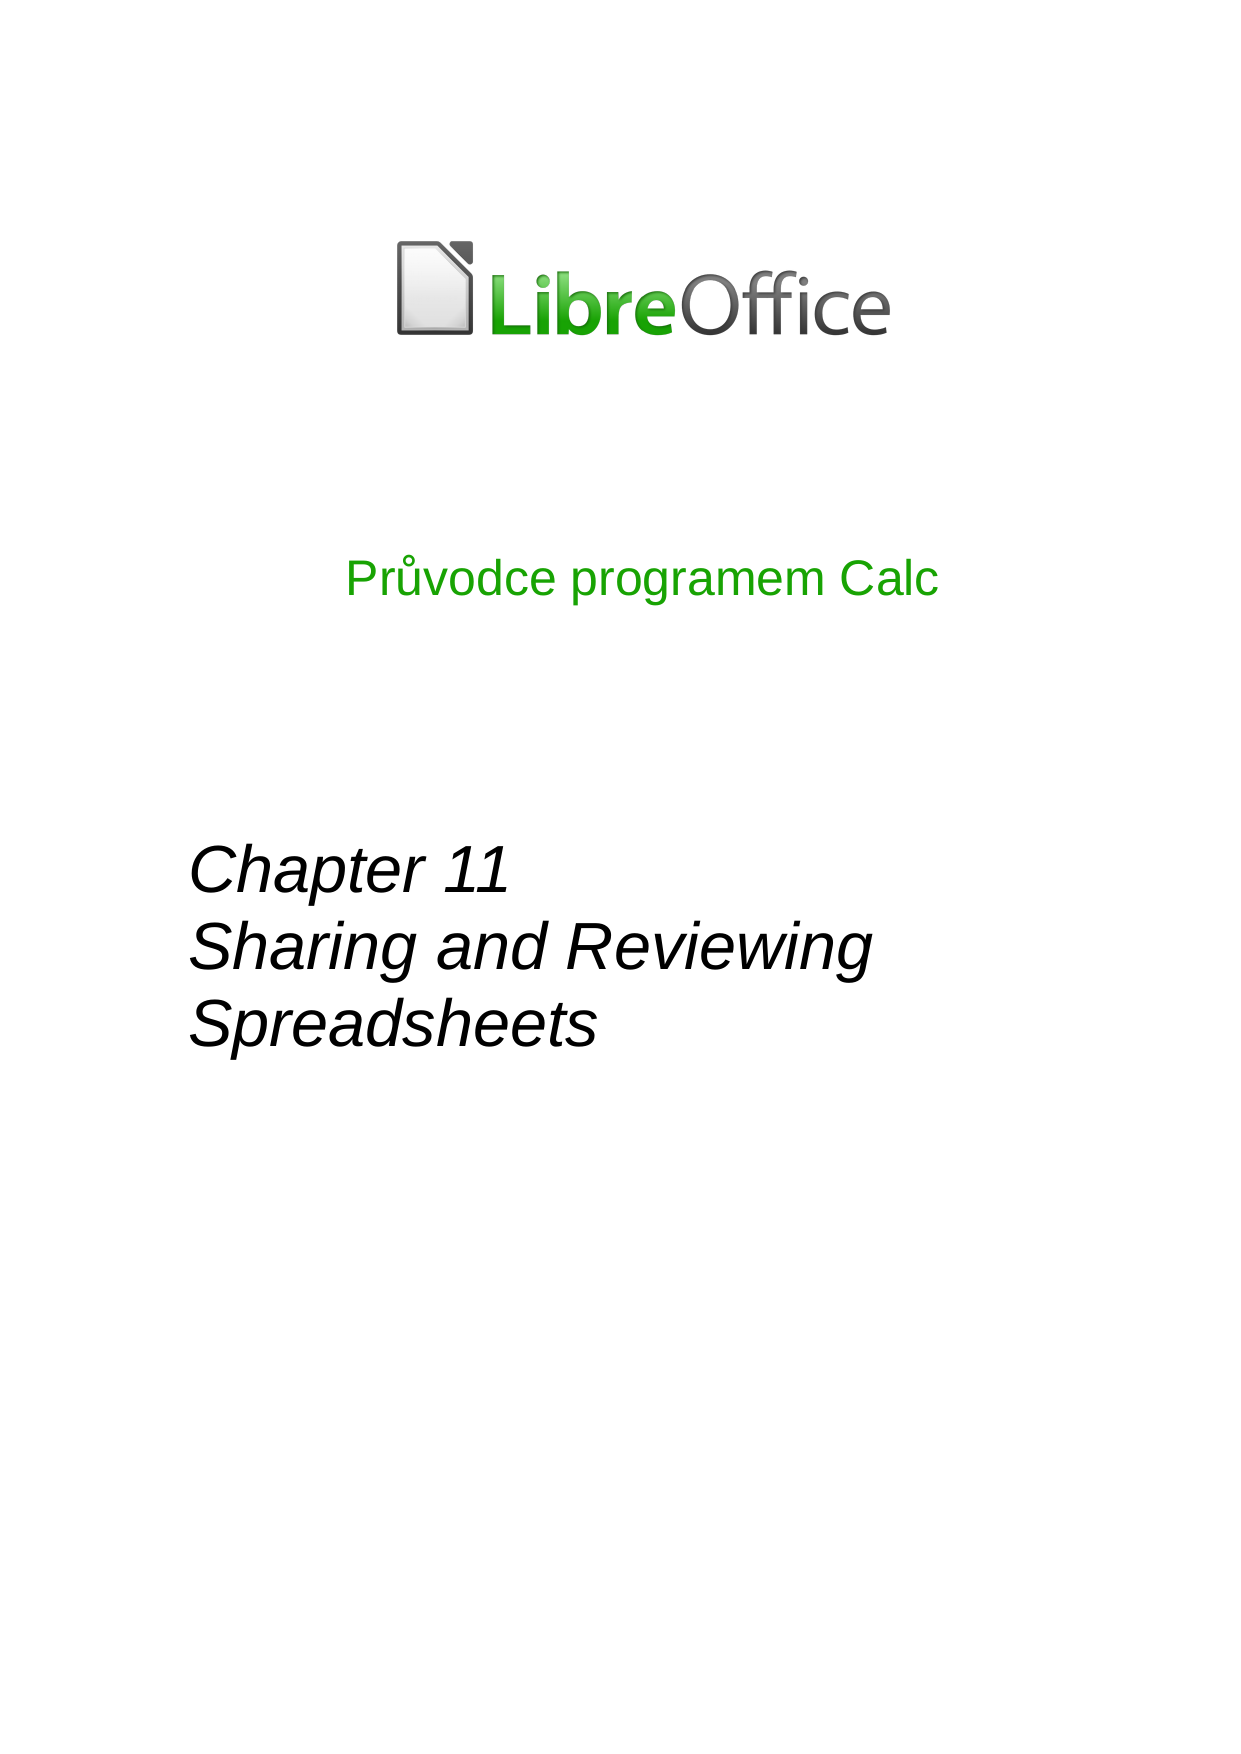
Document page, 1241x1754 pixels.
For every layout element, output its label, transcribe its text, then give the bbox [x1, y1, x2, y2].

text Průvodce programem Calc [188, 548, 1098, 605]
picture [392, 236, 893, 342]
title Chapter 11 Sharing and Reviewing Spreadsheets [188, 830, 1098, 1060]
